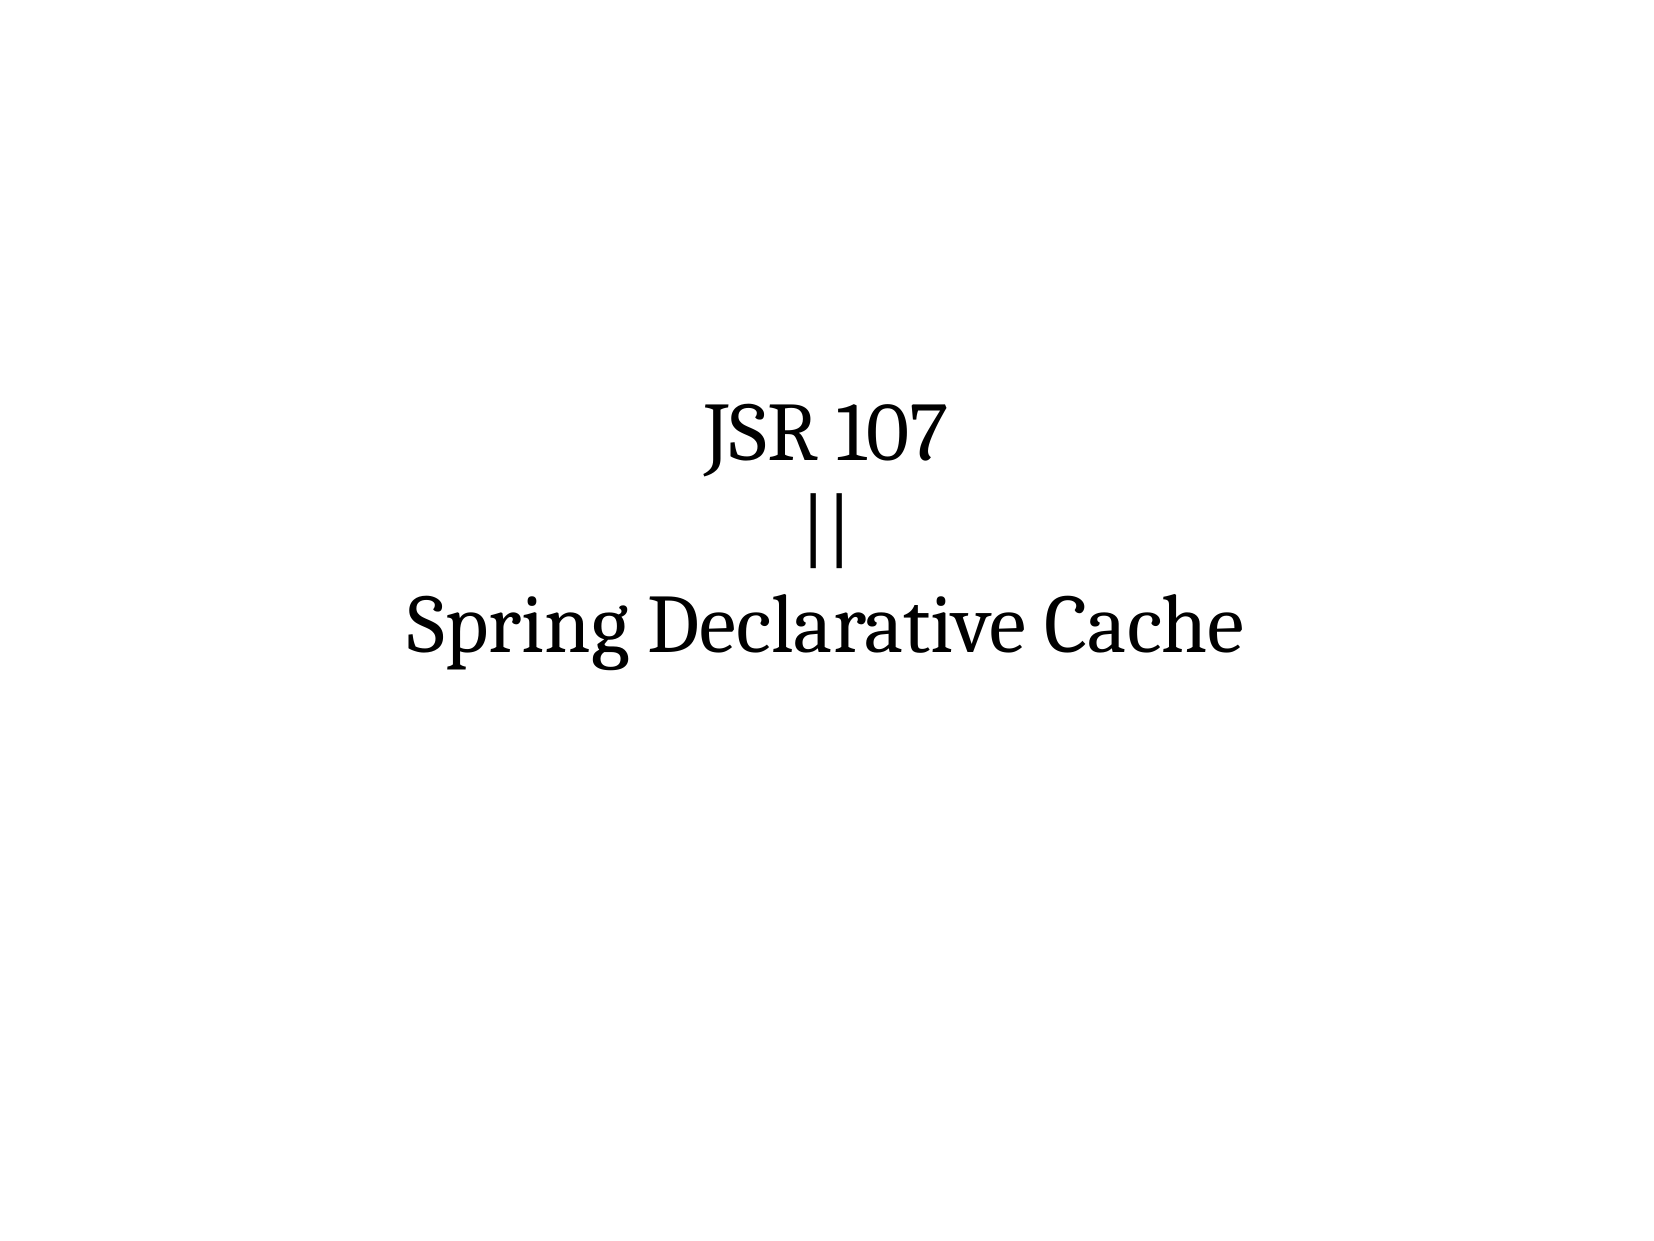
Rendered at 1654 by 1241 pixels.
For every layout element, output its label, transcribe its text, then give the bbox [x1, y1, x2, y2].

subtitle JSR 107 || Spring Declarative Cache [82, 49, 1571, 1010]
